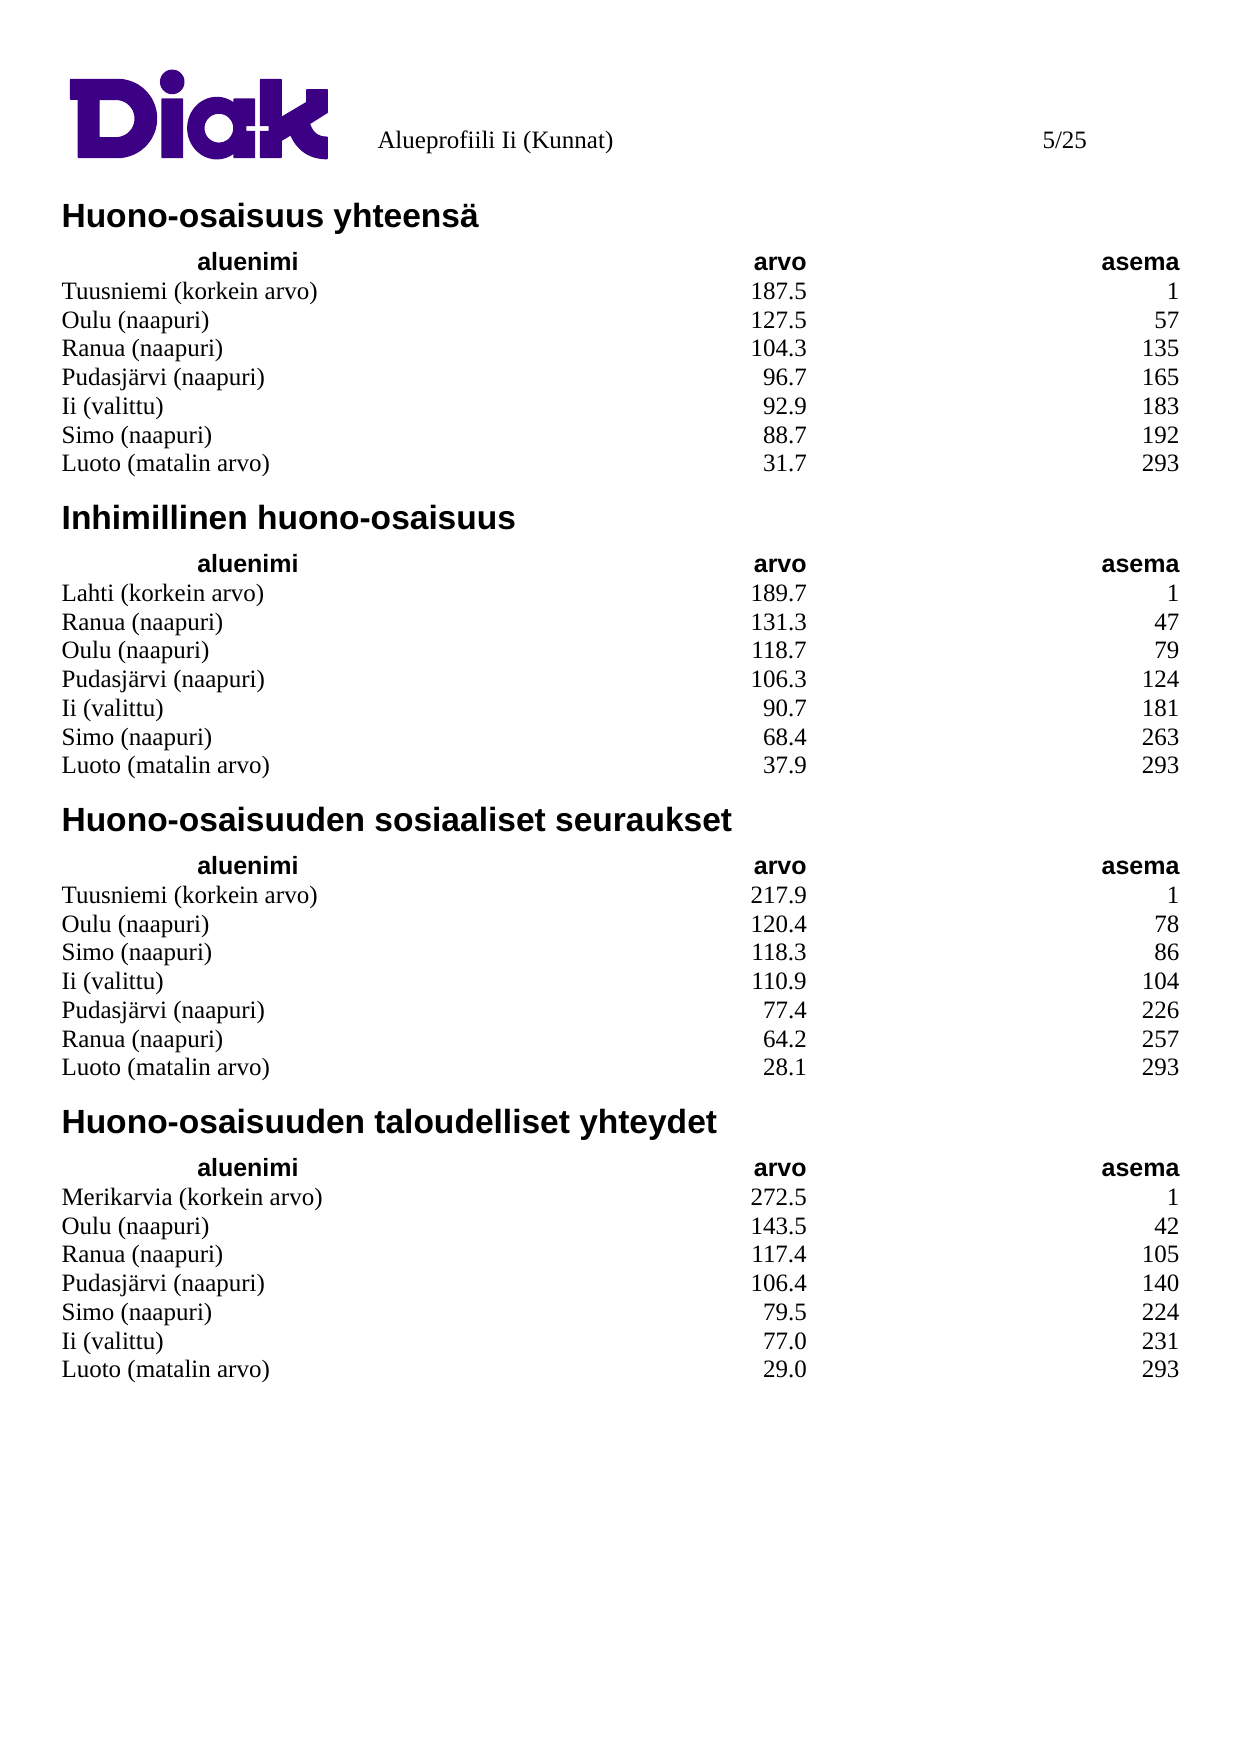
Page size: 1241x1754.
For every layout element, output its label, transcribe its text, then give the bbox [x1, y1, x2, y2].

table_cell 1 [806, 276, 1179, 305]
table_cell 257 [806, 1024, 1179, 1052]
table_cell Ranua (naapuri) [61, 1024, 434, 1052]
subtitle Inhimillinen huono-osaisuus [61, 498, 1179, 537]
table_cell 92.9 [434, 391, 806, 420]
table_cell Simo (naapuri) [61, 420, 434, 448]
table_cell 77.0 [434, 1326, 806, 1354]
subtitle Huono-osaisuus yhteensä [61, 196, 1179, 235]
table_cell Luoto (matalin arvo) [61, 449, 434, 477]
table_cell 293 [806, 449, 1179, 477]
table_cell Pudasjärvi (naapuri) [61, 362, 434, 391]
table_header arvo [434, 247, 806, 276]
table_cell 1 [806, 1182, 1179, 1211]
table_header asema [806, 851, 1179, 880]
table_header aluenimi [61, 247, 434, 276]
table_cell Ranua (naapuri) [61, 334, 434, 362]
table_cell Luoto (matalin arvo) [61, 751, 434, 779]
table_cell Oulu (naapuri) [61, 305, 434, 333]
table_cell 127.5 [434, 305, 806, 333]
table_cell Merikarvia (korkein arvo) [61, 1182, 434, 1211]
table_cell 135 [806, 334, 1179, 362]
table_cell Ii (valittu) [61, 1326, 434, 1354]
table_header arvo [434, 851, 806, 880]
table_cell 165 [806, 362, 1179, 391]
table_cell 57 [806, 305, 1179, 333]
table_cell Ii (valittu) [61, 693, 434, 722]
table_header asema [806, 549, 1179, 578]
table_cell 28.1 [434, 1053, 806, 1081]
table_cell 189.7 [434, 578, 806, 607]
table_cell 143.5 [434, 1211, 806, 1239]
table_cell Simo (naapuri) [61, 1297, 434, 1326]
table_cell 31.7 [434, 449, 806, 477]
table_cell Lahti (korkein arvo) [61, 578, 434, 607]
table_cell Oulu (naapuri) [61, 909, 434, 937]
table_cell Luoto (matalin arvo) [61, 1355, 434, 1383]
table_cell 37.9 [434, 751, 806, 779]
table_header arvo [434, 1153, 806, 1182]
table_cell Ii (valittu) [61, 391, 434, 420]
table_cell Oulu (naapuri) [61, 636, 434, 664]
table_cell 1 [806, 880, 1179, 909]
table_cell Pudasjärvi (naapuri) [61, 1268, 434, 1297]
table_cell 88.7 [434, 420, 806, 448]
table_cell Ranua (naapuri) [61, 607, 434, 636]
table_cell 263 [806, 722, 1179, 751]
table_cell 117.4 [434, 1240, 806, 1268]
subtitle Huono-osaisuuden taloudelliset yhteydet [61, 1102, 1179, 1141]
table_header asema [806, 247, 1179, 276]
table_cell 224 [806, 1297, 1179, 1326]
table_cell 124 [806, 664, 1179, 693]
table_cell 226 [806, 995, 1179, 1024]
table_cell 217.9 [434, 880, 806, 909]
table_cell 79.5 [434, 1297, 806, 1326]
table_header asema [806, 1153, 1179, 1182]
table_cell 131.3 [434, 607, 806, 636]
table_cell 64.2 [434, 1024, 806, 1052]
table_cell 293 [806, 1053, 1179, 1081]
table_cell 68.4 [434, 722, 806, 751]
table_cell Tuusniemi (korkein arvo) [61, 276, 434, 305]
table_cell Simo (naapuri) [61, 722, 434, 751]
table_header arvo [434, 549, 806, 578]
table_cell 77.4 [434, 995, 806, 1024]
table_cell 118.3 [434, 938, 806, 966]
table_header aluenimi [61, 1153, 434, 1182]
table_cell 120.4 [434, 909, 806, 937]
table_cell 293 [806, 1355, 1179, 1383]
table_cell Ii (valittu) [61, 966, 434, 995]
table_cell 106.4 [434, 1268, 806, 1297]
table_header aluenimi [61, 851, 434, 880]
table_cell Oulu (naapuri) [61, 1211, 434, 1239]
table_cell 104 [806, 966, 1179, 995]
table_cell 96.7 [434, 362, 806, 391]
table_cell 79 [806, 636, 1179, 664]
subtitle Huono-osaisuuden sosiaaliset seuraukset [61, 800, 1179, 839]
table_cell 42 [806, 1211, 1179, 1239]
table_cell 47 [806, 607, 1179, 636]
table_cell Pudasjärvi (naapuri) [61, 995, 434, 1024]
table_cell 78 [806, 909, 1179, 937]
table_cell 231 [806, 1326, 1179, 1354]
table_cell 106.3 [434, 664, 806, 693]
table_cell 86 [806, 938, 1179, 966]
table_cell 293 [806, 751, 1179, 779]
table_cell 183 [806, 391, 1179, 420]
table_cell Simo (naapuri) [61, 938, 434, 966]
table_cell Luoto (matalin arvo) [61, 1053, 434, 1081]
table_cell 181 [806, 693, 1179, 722]
table_cell 110.9 [434, 966, 806, 995]
table_cell 104.3 [434, 334, 806, 362]
table_header aluenimi [61, 549, 434, 578]
table_cell Tuusniemi (korkein arvo) [61, 880, 434, 909]
table_cell 29.0 [434, 1355, 806, 1383]
table_cell Pudasjärvi (naapuri) [61, 664, 434, 693]
table_cell 140 [806, 1268, 1179, 1297]
table_cell 90.7 [434, 693, 806, 722]
table_cell 105 [806, 1240, 1179, 1268]
table_cell 187.5 [434, 276, 806, 305]
table_cell 118.7 [434, 636, 806, 664]
table_cell 192 [806, 420, 1179, 448]
table_cell Ranua (naapuri) [61, 1240, 434, 1268]
table_cell 272.5 [434, 1182, 806, 1211]
table_cell 1 [806, 578, 1179, 607]
